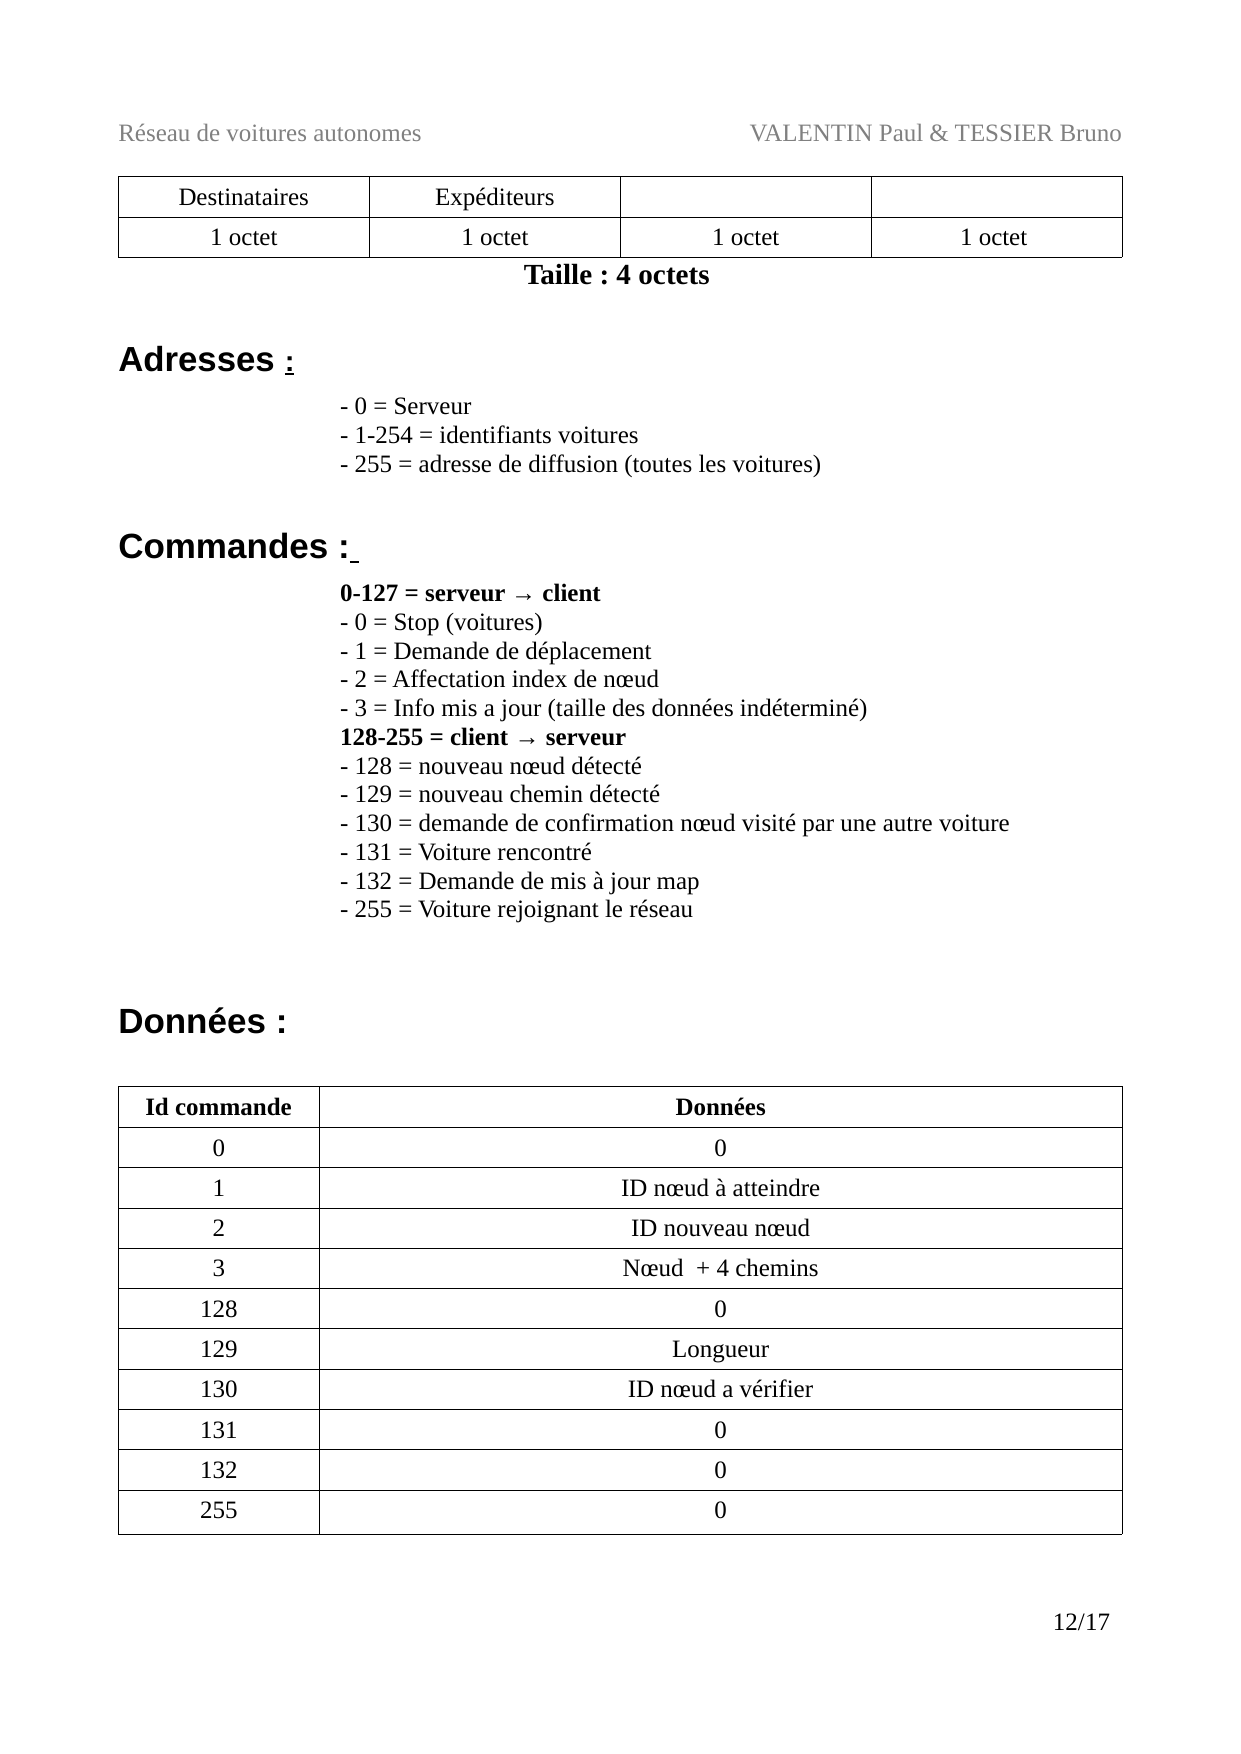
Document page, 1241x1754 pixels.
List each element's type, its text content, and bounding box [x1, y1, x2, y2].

text - 255 = Voiture rejoignant le réseau [118, 894, 1122, 923]
table_cell ID nœud a vérifier [320, 1370, 1122, 1409]
subtitle Données : [118, 1000, 1122, 1040]
table_cell 130 [119, 1370, 319, 1409]
table_header Expéditeurs [370, 177, 620, 217]
table_cell 1 octet [621, 218, 871, 257]
table_cell ID nœud à atteindre [320, 1168, 1122, 1207]
text - 128 = nouveau nœud détecté [118, 751, 1122, 779]
table_cell 0 [320, 1450, 1122, 1489]
text - 131 = Voiture rencontré [118, 837, 1122, 866]
table_cell 1 octet [872, 218, 1122, 257]
text - 2 = Affectation index de nœud [118, 664, 1122, 693]
text - 130 = demande de confirmation nœud visité par une autre voiture [118, 808, 1122, 837]
table_cell 132 [119, 1450, 319, 1489]
text - 0 = Stop (voitures) [118, 607, 1122, 636]
table_cell 0 [119, 1128, 319, 1167]
table_cell 255 [119, 1491, 319, 1534]
table_header Données [320, 1087, 1122, 1127]
table_cell 0 [320, 1289, 1122, 1328]
text Taille : 4 octets [118, 258, 1122, 291]
text - 0 = Serveur [118, 391, 1122, 420]
subtitle Adresses : [118, 339, 1122, 379]
table_cell 0 [320, 1128, 1122, 1167]
table_cell 1 octet [370, 218, 620, 257]
table_header Id commande [119, 1087, 319, 1127]
table_cell 129 [119, 1329, 319, 1369]
table_cell Nœud + 4 chemins [320, 1249, 1122, 1288]
table_cell 131 [119, 1410, 319, 1449]
text - 132 = Demande de mis à jour map [118, 866, 1122, 894]
table_cell Longueur [320, 1329, 1122, 1369]
text - 255 = adresse de diffusion (toutes les voitures) [118, 449, 1122, 477]
table_header Destinataires [119, 177, 369, 217]
table_cell 128 [119, 1289, 319, 1328]
text - 1 = Demande de déplacement [118, 636, 1122, 664]
table_cell 0 [320, 1410, 1122, 1449]
subtitle Commandes : [118, 526, 1122, 566]
table_header [872, 177, 1122, 217]
table_header [621, 177, 871, 217]
text 128-255 = client → serveur [118, 722, 1122, 751]
table_cell ID nouveau nœud [320, 1209, 1122, 1248]
text - 129 = nouveau chemin détecté [118, 779, 1122, 808]
table_cell 1 octet [119, 218, 369, 257]
table_cell 1 [119, 1168, 319, 1207]
text 0-127 = serveur → client [118, 578, 1122, 607]
table_cell 0 [320, 1491, 1122, 1534]
table_cell 2 [119, 1209, 319, 1248]
text - 3 = Info mis a jour (taille des données indéterminé) [118, 693, 1122, 722]
text - 1-254 = identifiants voitures [118, 420, 1122, 449]
table_cell 3 [119, 1249, 319, 1288]
